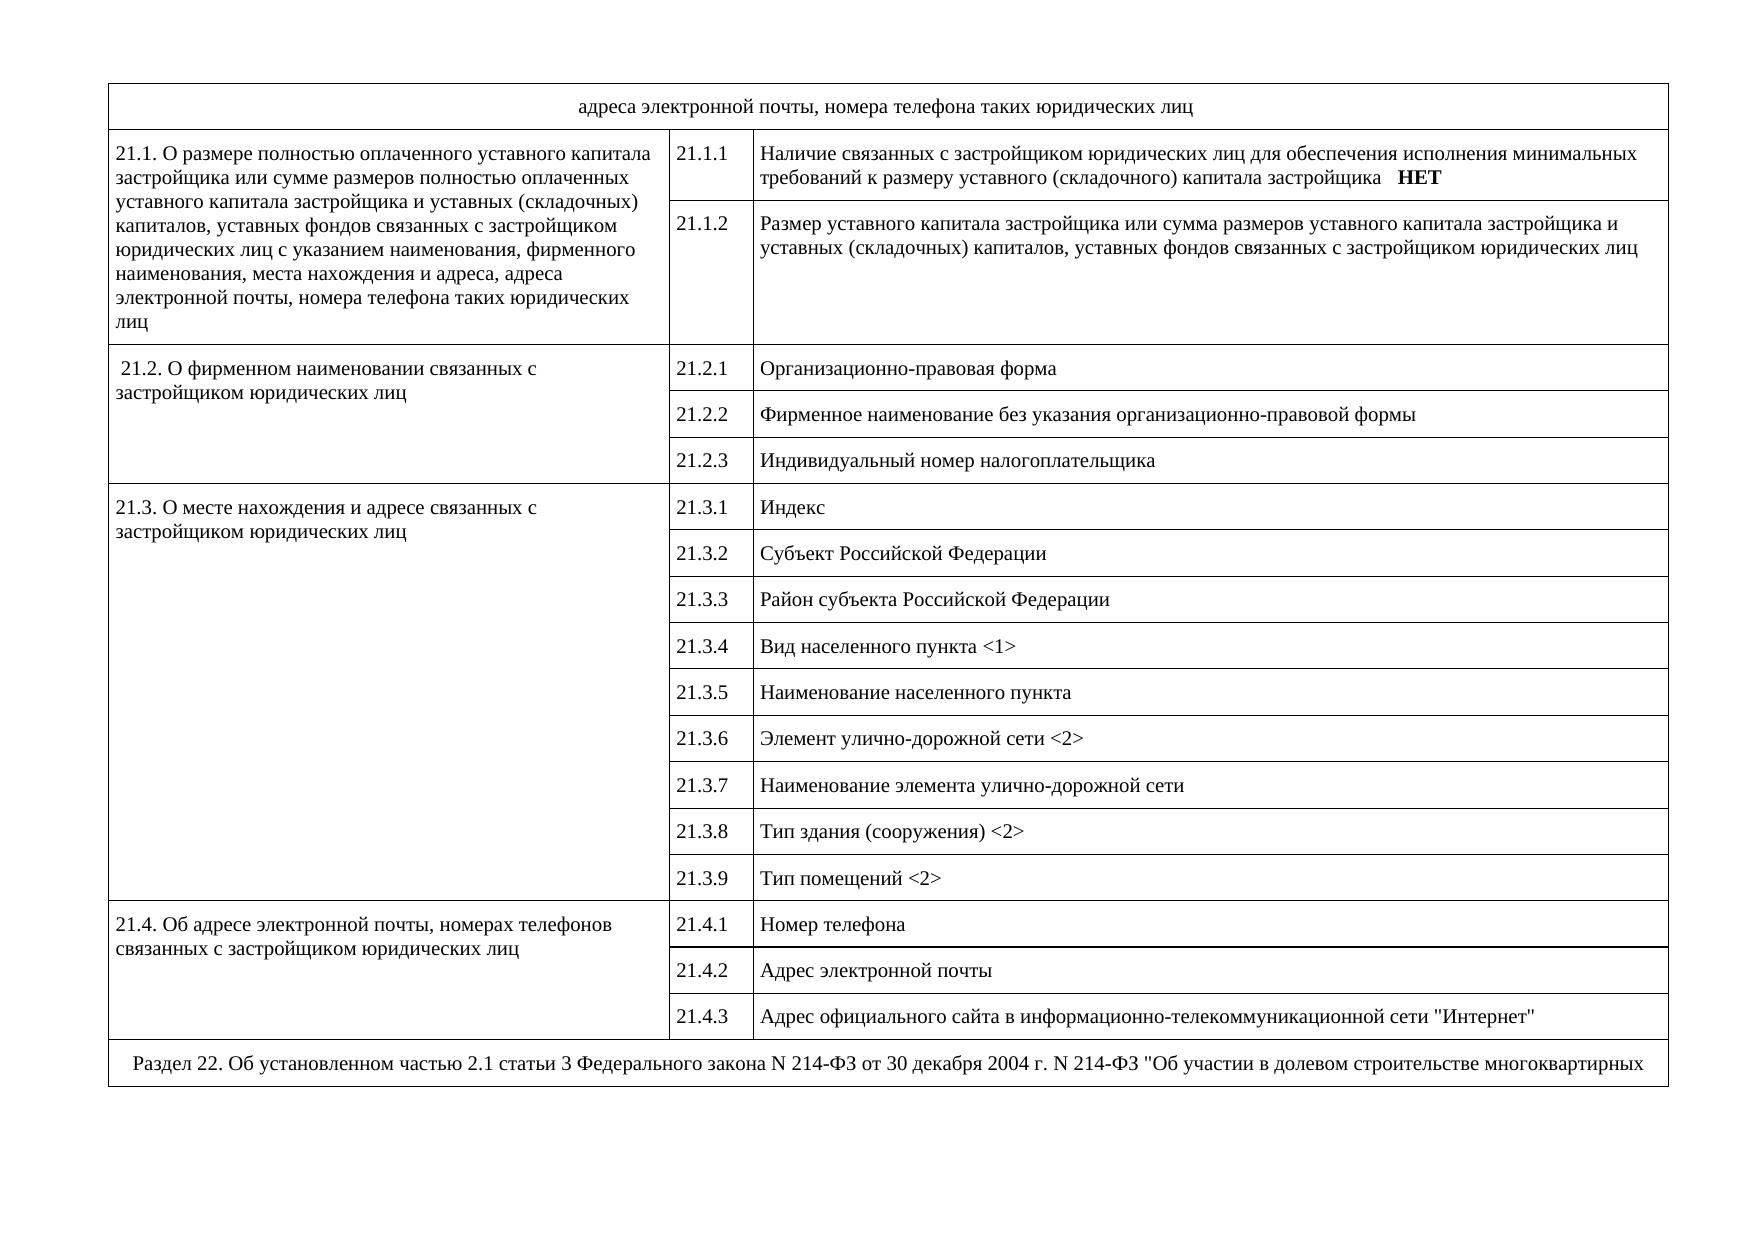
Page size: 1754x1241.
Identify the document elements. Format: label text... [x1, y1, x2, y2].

table_cell Район субъекта Российской Федерации [754, 577, 1668, 622]
table_cell 21.3.9 [670, 855, 753, 900]
table_cell Наименование элемента улично-дорожной сети [754, 762, 1668, 807]
table_cell 21.3.5 [670, 669, 753, 715]
table_cell 21.3.3 [670, 577, 753, 622]
table_cell Элемент улично-дорожной сети <2> [754, 716, 1668, 761]
table_cell 21.4. Об адресе электронной почты, номерах телефонов связанных с застройщиком юридических лиц [109, 901, 669, 1039]
table_cell Тип помещений <2> [754, 855, 1668, 900]
table_cell Индивидуальный номер налогоплательщика [754, 438, 1668, 483]
table_cell 21.3.6 [670, 716, 753, 761]
table_cell 21.2.3 [670, 438, 753, 483]
table_cell 21.3.4 [670, 623, 753, 668]
table_cell 21.1.2 [670, 201, 753, 344]
table_cell 21.3.7 [670, 762, 753, 807]
table_cell 21.2. О фирменном наименовании связанных с застройщиком юридических лиц [109, 345, 669, 483]
table_cell Адрес официального сайта в информационно-телекоммуникационной сети "Интернет" [754, 994, 1668, 1039]
table_cell 21.3.1 [670, 484, 753, 529]
table_cell Индекс [754, 484, 1668, 529]
table_cell Раздел 22. Об установленном частью 2.1 статьи 3 Федерального закона N 214-ФЗ от 30 декабря 2004 г. N 214-ФЗ "Об участии в долевом строительстве многоквартирных [109, 1040, 1668, 1086]
table_cell Организационно-правовая форма [754, 345, 1668, 390]
table_cell 21.1.1 [670, 130, 753, 199]
table_cell Размер уставного капитала застройщика или сумма размеров уставного капитала застройщика и уставных (складочных) капиталов, уставных фондов связанных с застройщиком юридических лиц [754, 201, 1668, 344]
table_cell Номер телефона [754, 901, 1668, 946]
table_cell 21.4.3 [670, 994, 753, 1039]
table_cell 21.1. О размере полностью оплаченного уставного капитала застройщика или сумме размеров полностью оплаченных уставного капитала застройщика и уставных (складочных) капиталов, уставных фондов связанных с застройщиком юридических лиц с указанием наименования, фирменного наименования, места нахождения и адреса, адреса электронной почты, номера телефона таких юридических лиц [109, 130, 669, 344]
table_cell 21.4.2 [670, 948, 753, 993]
table_cell Наименование населенного пункта [754, 669, 1668, 715]
table_cell 21.2.2 [670, 391, 753, 437]
table_cell Фирменное наименование без указания организационно-правовой формы [754, 391, 1668, 437]
table_cell 21.3. О месте нахождения и адресе связанных с застройщиком юридических лиц [109, 484, 669, 761]
table_cell адреса электронной почты, номера телефона таких юридических лиц [109, 84, 1668, 129]
table_cell Вид населенного пункта <1> [754, 623, 1668, 668]
table_cell 21.2.1 [670, 345, 753, 390]
table_cell [109, 761, 669, 900]
table_cell Тип здания (сооружения) <2> [754, 809, 1668, 854]
table_cell 21.3.2 [670, 530, 753, 576]
table_cell Адрес электронной почты [754, 948, 1668, 993]
table_cell Наличие связанных с застройщиком юридических лиц для обеспечения исполнения минимальных требований к размеру уставного (складочного) капитала застройщика НЕТ [754, 130, 1668, 199]
table_cell 21.4.1 [670, 901, 753, 946]
table_cell 21.3.8 [670, 809, 753, 854]
table_cell Субъект Российской Федерации [754, 530, 1668, 576]
